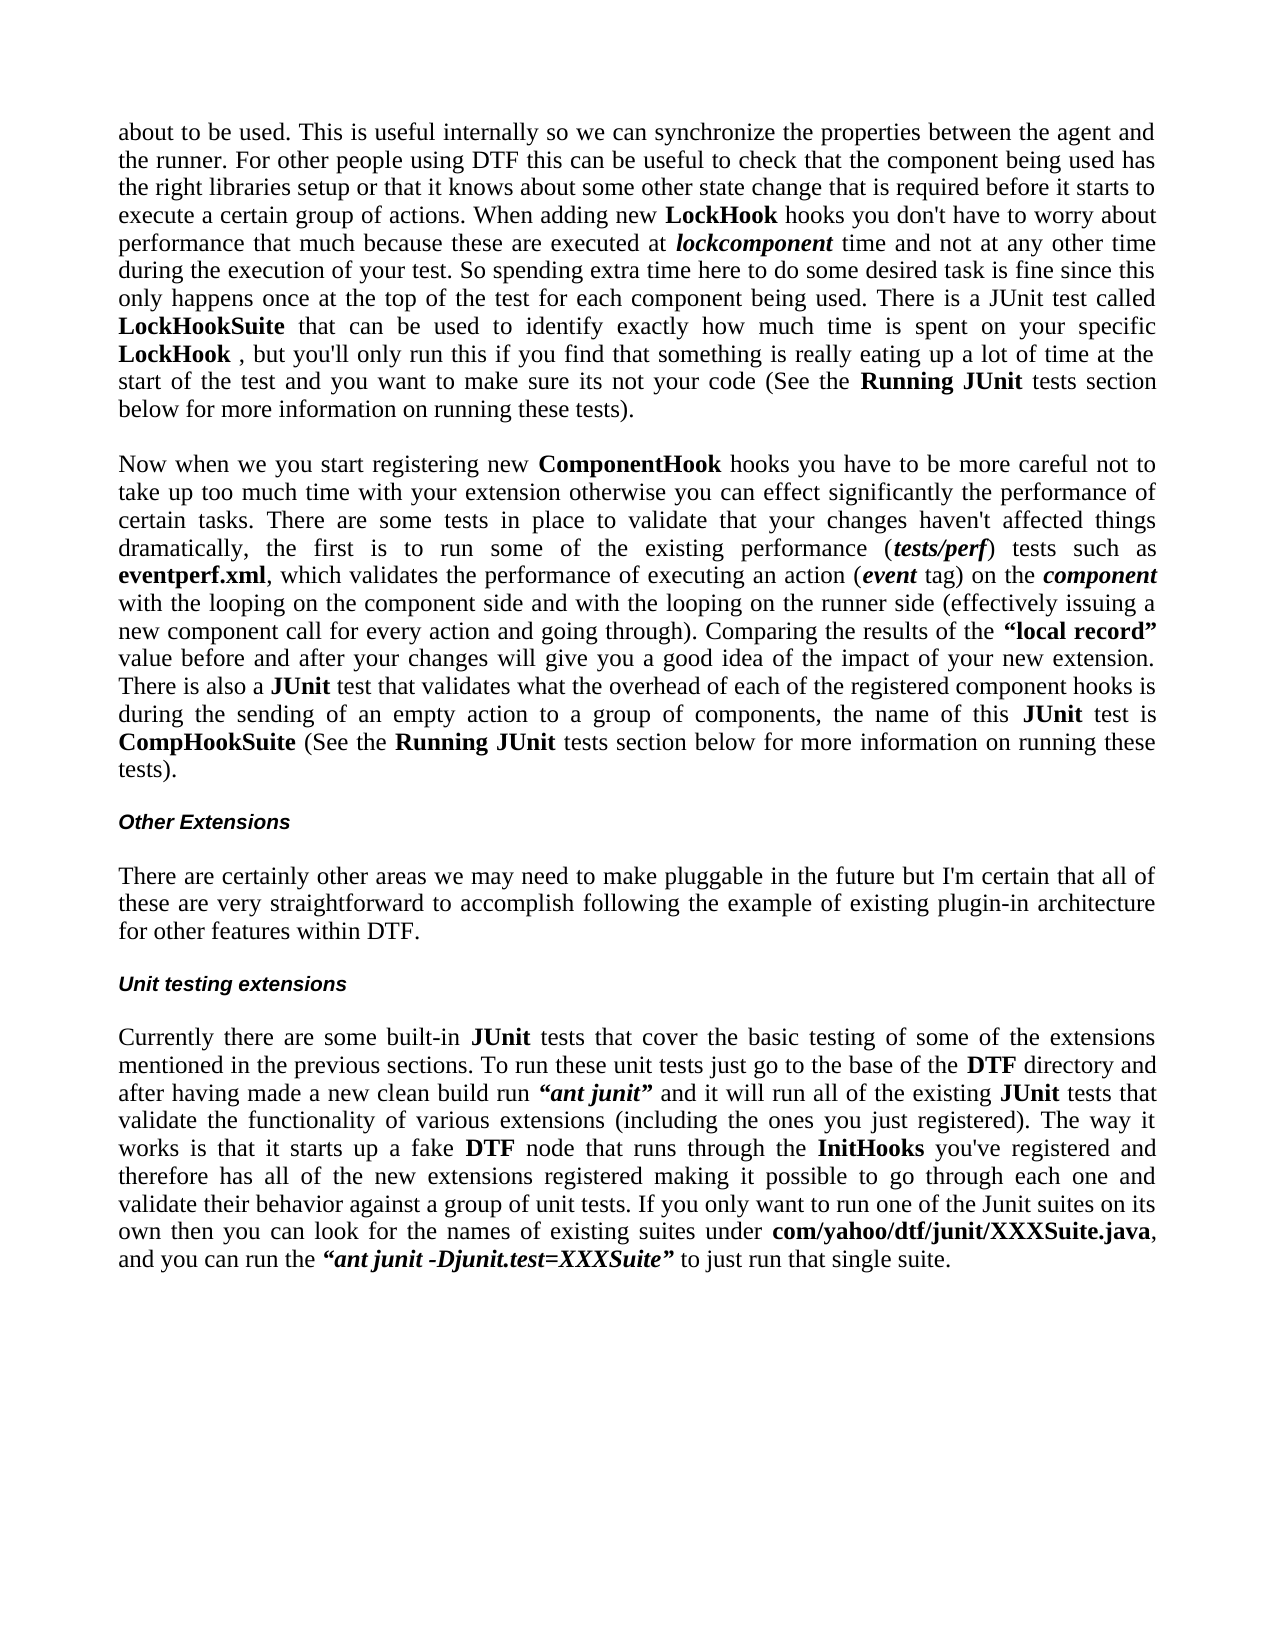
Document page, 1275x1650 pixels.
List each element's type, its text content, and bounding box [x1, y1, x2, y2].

subtitle Other Extensions [118, 811, 1157, 834]
text about to be used. This is useful internally so we can synchronize the properties between the agent and the runner. For other people using DTF this can be useful to check that the component being used has the right libraries setup or that it knows about some other state change that is required before it starts to execute a certain group of actions. When adding new LockHook hooks you don't have to worry about performance that much because these are executed at lockcomponent time and not at any other time during the execution of your test. So spending extra time here to do some desired task is fine since this only happens once at the top of the test for each component being used. There is a JUnit test called LockHookSuite that can be used to identify exactly how much time is spent on your specific LockHook , but you'll only run this if you find that something is really eating up a lot of time at the start of the test and you want to make sure its not your code (See the Running JUnit tests section below for more information on running these tests). [118, 118, 1157, 423]
text Now when we you start registering new ComponentHook hooks you have to be more careful not to take up too much time with your extension otherwise you can effect significantly the performance of certain tasks. There are some tests in place to validate that your changes haven't affected things dramatically, the first is to run some of the existing performance (tests/perf) tests such as eventperf.xml, which validates the performance of executing an action (event tag) on the component with the looping on the component side and with the looping on the runner side (effectively issuing a new component call for every action and going through). Comparing the results of the “local record” value before and after your changes will give you a good idea of the impact of your new extension. There is also a JUnit test that validates what the overhead of each of the registered component hooks is during the sending of an empty action to a group of components, the name of this JUnit test is CompHookSuite (See the Running JUnit tests section below for more information on running these tests). [118, 451, 1157, 783]
text Currently there are some built-in JUnit tests that cover the basic testing of some of the extensions mentioned in the previous sections. To run these unit tests just go to the base of the DTF directory and after having made a new clean build run “ant junit” and it will run all of the existing JUnit tests that validate the functionality of various extensions (including the ones you just registered). The way it works is that it starts up a fake DTF node that runs through the InitHooks you've registered and therefore has all of the new extensions registered making it possible to go through each one and validate their behavior against a group of unit tests. If you only want to run one of the Junit suites on its own then you can look for the names of existing suites under com/yahoo/dtf/junit/XXXSuite.java, and you can run the “ant junit -Djunit.test=XXXSuite” to just run that single suite. [118, 1023, 1157, 1273]
subtitle Unit testing extensions [118, 973, 1157, 996]
text There are certainly other areas we may need to make pluggable in the future but I'm certain that all of these are very straightforward to accomplish following the example of existing plugin-in architecture for other features within DTF. [118, 862, 1157, 945]
